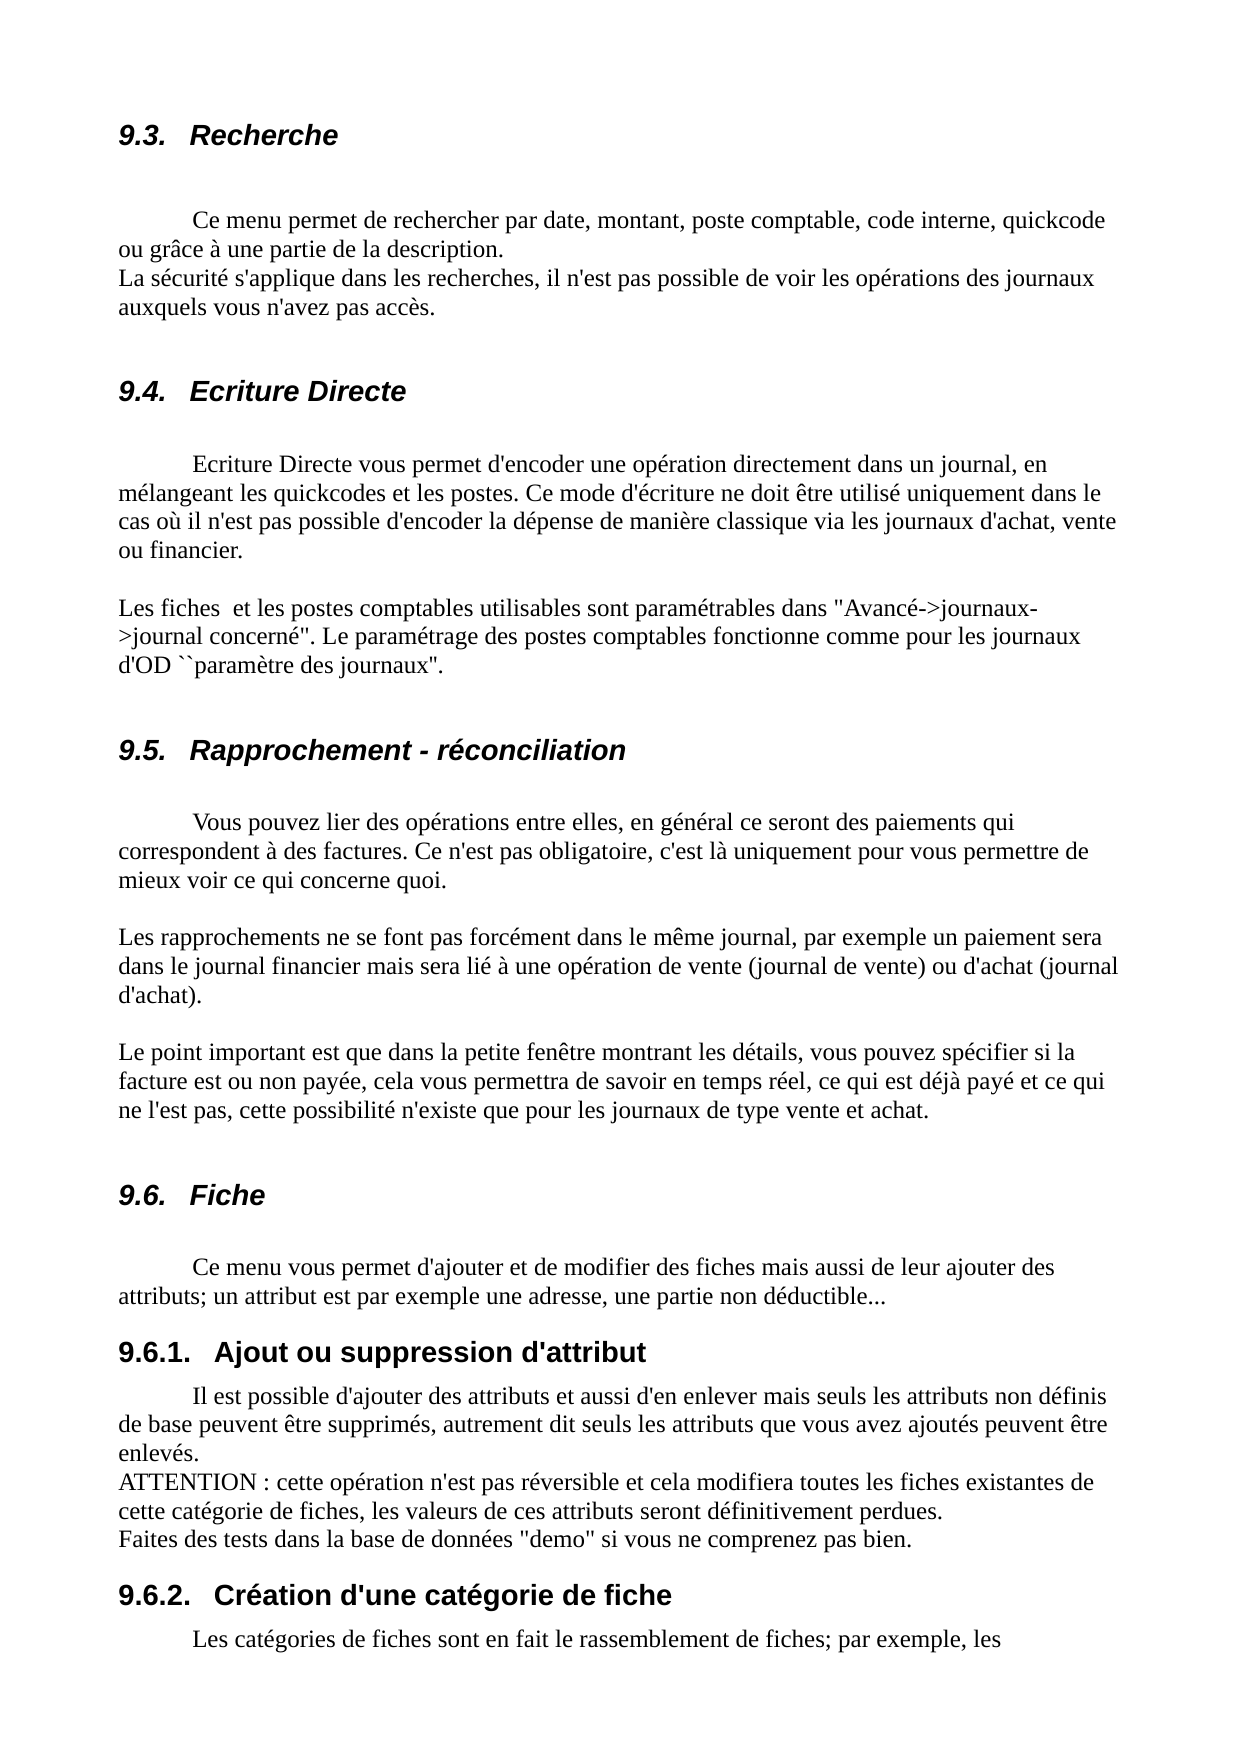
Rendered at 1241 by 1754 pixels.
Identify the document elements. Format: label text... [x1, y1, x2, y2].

text Ce menu vous permet d'ajouter et de modifier des fiches mais aussi de leur ajouter des attributs; un attribut est par exemple une adresse, une partie non déductible... [118, 1252, 1122, 1310]
text Les catégories de fiches sont en fait le rassemblement de fiches; par exemple, les [118, 1624, 1122, 1653]
text Ce menu permet de rechercher par date, montant, poste comptable, code interne, quickcode ou grâce à une partie de la description. [118, 205, 1122, 263]
subtitle Fiche [118, 1177, 1122, 1211]
text Vous pouvez lier des opérations entre elles, en général ce seront des paiements qui correspondent à des factures. Ce n'est pas obligatoire, c'est là uniquement pour vous permettre de mieux voir ce qui concerne quoi. [118, 807, 1122, 894]
text Ecriture Directe vous permet d'encoder une opération directement dans un journal, en mélangeant les quickcodes et les postes. Ce mode d'écriture ne doit être utilisé uniquement dans le cas où il n'est pas possible d'encoder la dépense de manière classique via les journaux d'achat, vente ou financier. [118, 449, 1122, 564]
subtitle Rapprochement - réconciliation [118, 733, 1122, 766]
text Il est possible d'ajouter des attributs et aussi d'en enlever mais seuls les attributs non définis de base peuvent être supprimés, autrement dit seuls les attributs que vous avez ajoutés peuvent être enlevés. [118, 1381, 1122, 1467]
subtitle Recherche [118, 118, 1122, 152]
subtitle Ajout ou suppression d'attribut [118, 1335, 1122, 1368]
subtitle Création d'une catégorie de fiche [118, 1578, 1122, 1612]
subtitle Ecriture Directe [118, 374, 1122, 408]
text La sécurité s'applique dans les recherches, il n'est pas possible de voir les opérations des journaux auxquels vous n'avez pas accès. [118, 263, 1122, 320]
text Faites des tests dans la base de données "demo" si vous ne comprenez pas bien. [118, 1524, 1122, 1553]
text Le point important est que dans la petite fenêtre montrant les détails, vous pouvez spécifier si la facture est ou non payée, cela vous permettra de savoir en temps réel, ce qui est déjà payé et ce qui ne l'est pas, cette possibilité n'existe que pour les journaux de type vente et achat. [118, 1037, 1122, 1124]
text Les rapprochements ne se font pas forcément dans le même journal, par exemple un paiement sera dans le journal financier mais sera lié à une opération de vente (journal de vente) ou d'achat (journal d'achat). [118, 922, 1122, 1009]
text ATTENTION : cette opération n'est pas réversible et cela modifiera toutes les fiches existantes de cette catégorie de fiches, les valeurs de ces attributs seront définitivement perdues. [118, 1467, 1122, 1524]
text Les fiches et les postes comptables utilisables sont paramétrables dans "Avancé->journaux->journal concerné". Le paramétrage des postes comptables fonctionne comme pour les journaux d'OD ``paramètre des journaux''. [118, 593, 1122, 679]
